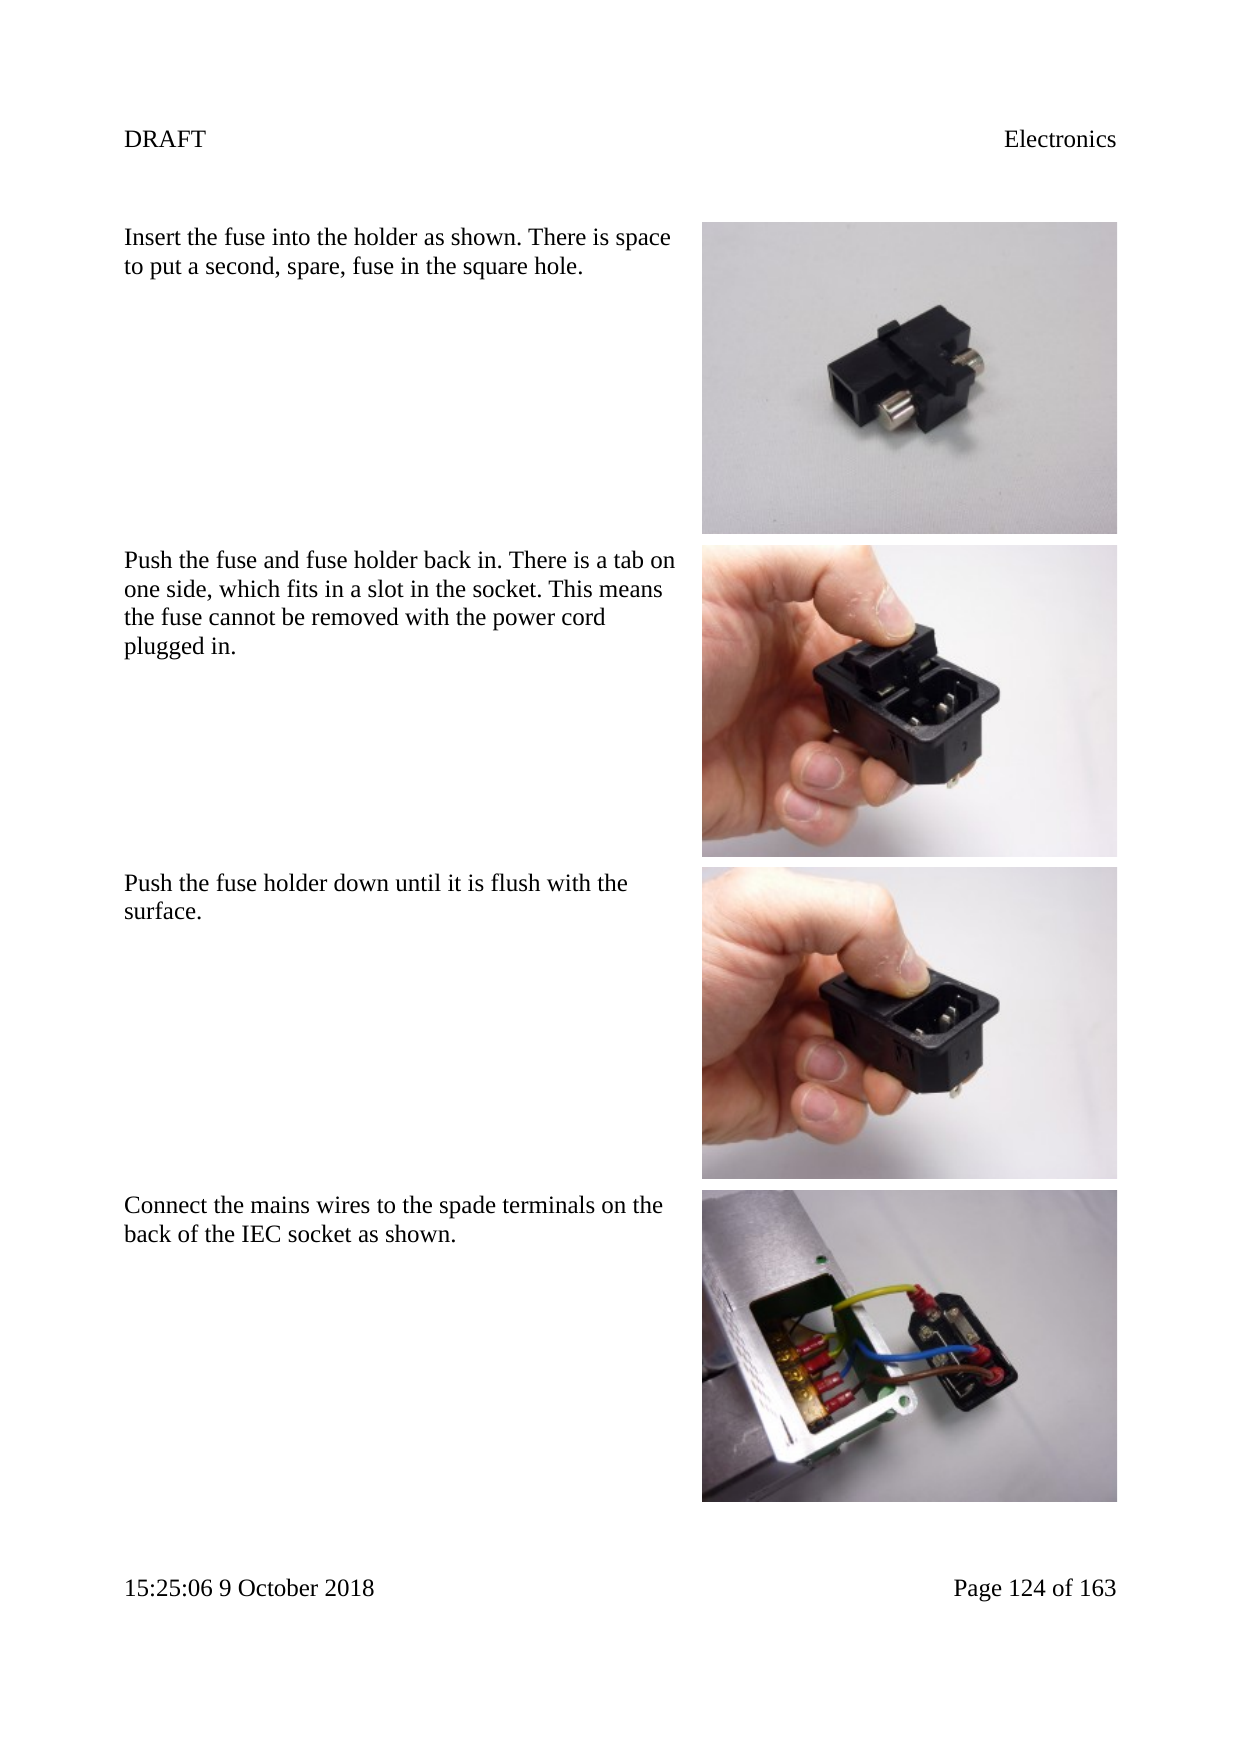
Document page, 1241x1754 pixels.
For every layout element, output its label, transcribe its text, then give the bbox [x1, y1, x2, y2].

table_cell [696, 862, 1123, 1185]
table_cell [696, 217, 1123, 539]
table_cell Push the fuse and fuse holder back in. There is a tab on one side, which fits in a slot in the socket. This means the fuse cannot be removed with the power cord plugged in. [118, 539, 696, 862]
table_cell Push the fuse holder down until it is flush with the surface. [118, 862, 696, 1185]
table_cell [696, 1185, 1123, 1507]
table_cell Connect the mains wires to the spade terminals on the back of the IEC socket as shown. [118, 1185, 696, 1507]
picture [702, 222, 1118, 534]
table_cell Insert the fuse into the holder as shown. There is space to put a second, spare, fuse in the square hole. [118, 217, 696, 539]
picture [702, 867, 1118, 1179]
picture [702, 1190, 1118, 1502]
table_cell [696, 539, 1123, 862]
picture [702, 545, 1118, 857]
